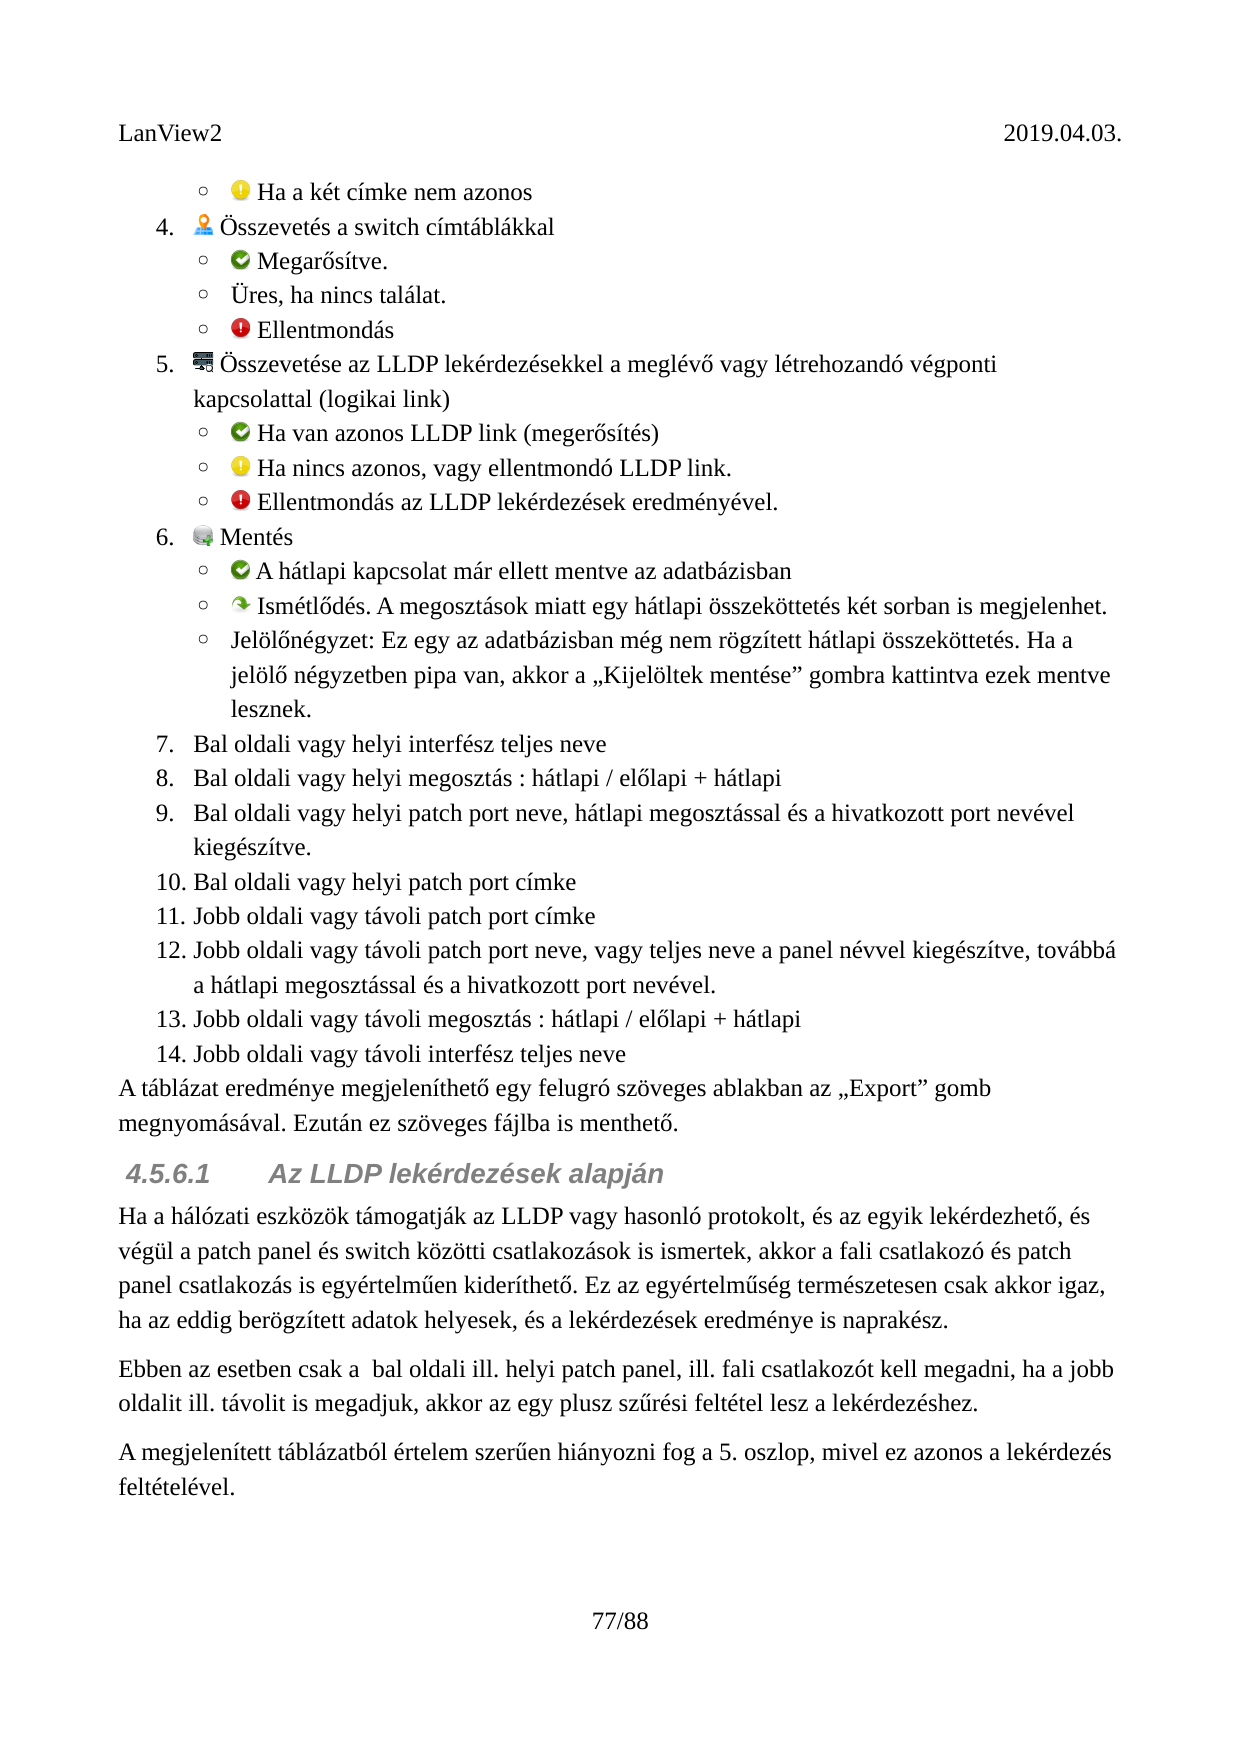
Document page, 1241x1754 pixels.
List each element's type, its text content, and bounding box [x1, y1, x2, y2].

picture [230, 180, 251, 201]
list Ismétlődés. A megosztások miatt egy hátlapi összeköttetés két sorban is megjelenhet. [193, 591, 1122, 619]
list Jobb oldali vagy távoli patch port neve, vagy teljes neve a panel névvel kiegészítve, továbbá a hátlapi megosztással és a hivatkozott port nevével. [156, 936, 1122, 999]
picture [230, 318, 251, 339]
picture [230, 456, 251, 477]
list Ha nincs azonos, vagy ellentmondó LLDP link. [193, 453, 1122, 482]
list Jobb oldali vagy távoli megosztás : hátlapi / előlapi + hátlapi [156, 1004, 1122, 1033]
list Jobb oldali vagy távoli patch port címke [156, 901, 1122, 930]
text Ha a hálózati eszközök támogatják az LLDP vagy hasonló protokolt, és az egyik lekérdezhető, és végül a patch panel és switch közötti csatlakozások is ismertek, akkor a fali csatlakozó és patch panel csatlakozás is egyértelműen kideríthető. Ez az egyértelműség természetesen csak akkor igaz, ha az eddig berögzített adatok helyesek, és a lekérdezések eredménye is naprakész. [118, 1201, 1122, 1334]
text A megjelenített táblázatból értelem szerűen hiányozni fog a 5. oszlop, mivel ez azonos a lekérdezés feltételével. [118, 1437, 1122, 1501]
picture [230, 421, 251, 442]
list Ellentmondás az LLDP lekérdezések eredményével. [193, 487, 1122, 516]
list Jelölőnégyzet: Ez egy az adatbázisban még nem rögzített hátlapi összeköttetés. Ha a jelölő négyzetben pipa van, akkor a „Kijelöltek mentése” gombra kattintva ezek mentve lesznek. [193, 625, 1122, 723]
list Összevetés a switch címtáblákkal [156, 212, 1122, 240]
list Üres, ha nincs találat. [193, 281, 1122, 309]
picture [193, 214, 214, 235]
list A hátlapi kapcsolat már ellett mentve az adatbázisban [193, 556, 1122, 585]
list Jobb oldali vagy távoli interfész teljes neve [156, 1039, 1122, 1068]
picture [230, 249, 251, 270]
list Megarősítve. [193, 246, 1122, 275]
list Ellentmondás [193, 315, 1122, 344]
list Ha van azonos LLDP link (megerősítés) [193, 418, 1122, 447]
list Bal oldali vagy helyi patch port neve, hátlapi megosztással és a hivatkozott port nevével kiegészítve. [156, 798, 1122, 861]
list Összevetése az LLDP lekérdezésekkel a meglévő vagy létrehozandó végponti kapcsolattal (logikai link) [156, 349, 1122, 413]
picture [230, 559, 251, 580]
picture [193, 525, 214, 546]
text Ebben az esetben csak a bal oldali ill. helyi patch panel, ill. fali csatlakozót kell megadni, ha a jobb oldalit ill. távolit is megadjuk, akkor az egy plusz szűrési feltétel lesz a lekérdezéshez. [118, 1354, 1122, 1417]
list Bal oldali vagy helyi patch port címke [156, 867, 1122, 895]
picture [230, 490, 251, 511]
list Bal oldali vagy helyi megosztás : hátlapi / előlapi + hátlapi [156, 763, 1122, 792]
picture [230, 594, 251, 615]
subtitle Az LLDP lekérdezések alapján [118, 1157, 1122, 1189]
list Mentés [156, 522, 1122, 551]
picture [193, 352, 214, 373]
list Bal oldali vagy helyi interfész teljes neve [156, 729, 1122, 757]
list Ha a két címke nem azonos [193, 177, 1122, 206]
text A táblázat eredménye megjeleníthető egy felugró szöveges ablakban az „Export” gomb megnyomásával. Ezután ez szöveges fájlba is menthető. [118, 1073, 1122, 1137]
